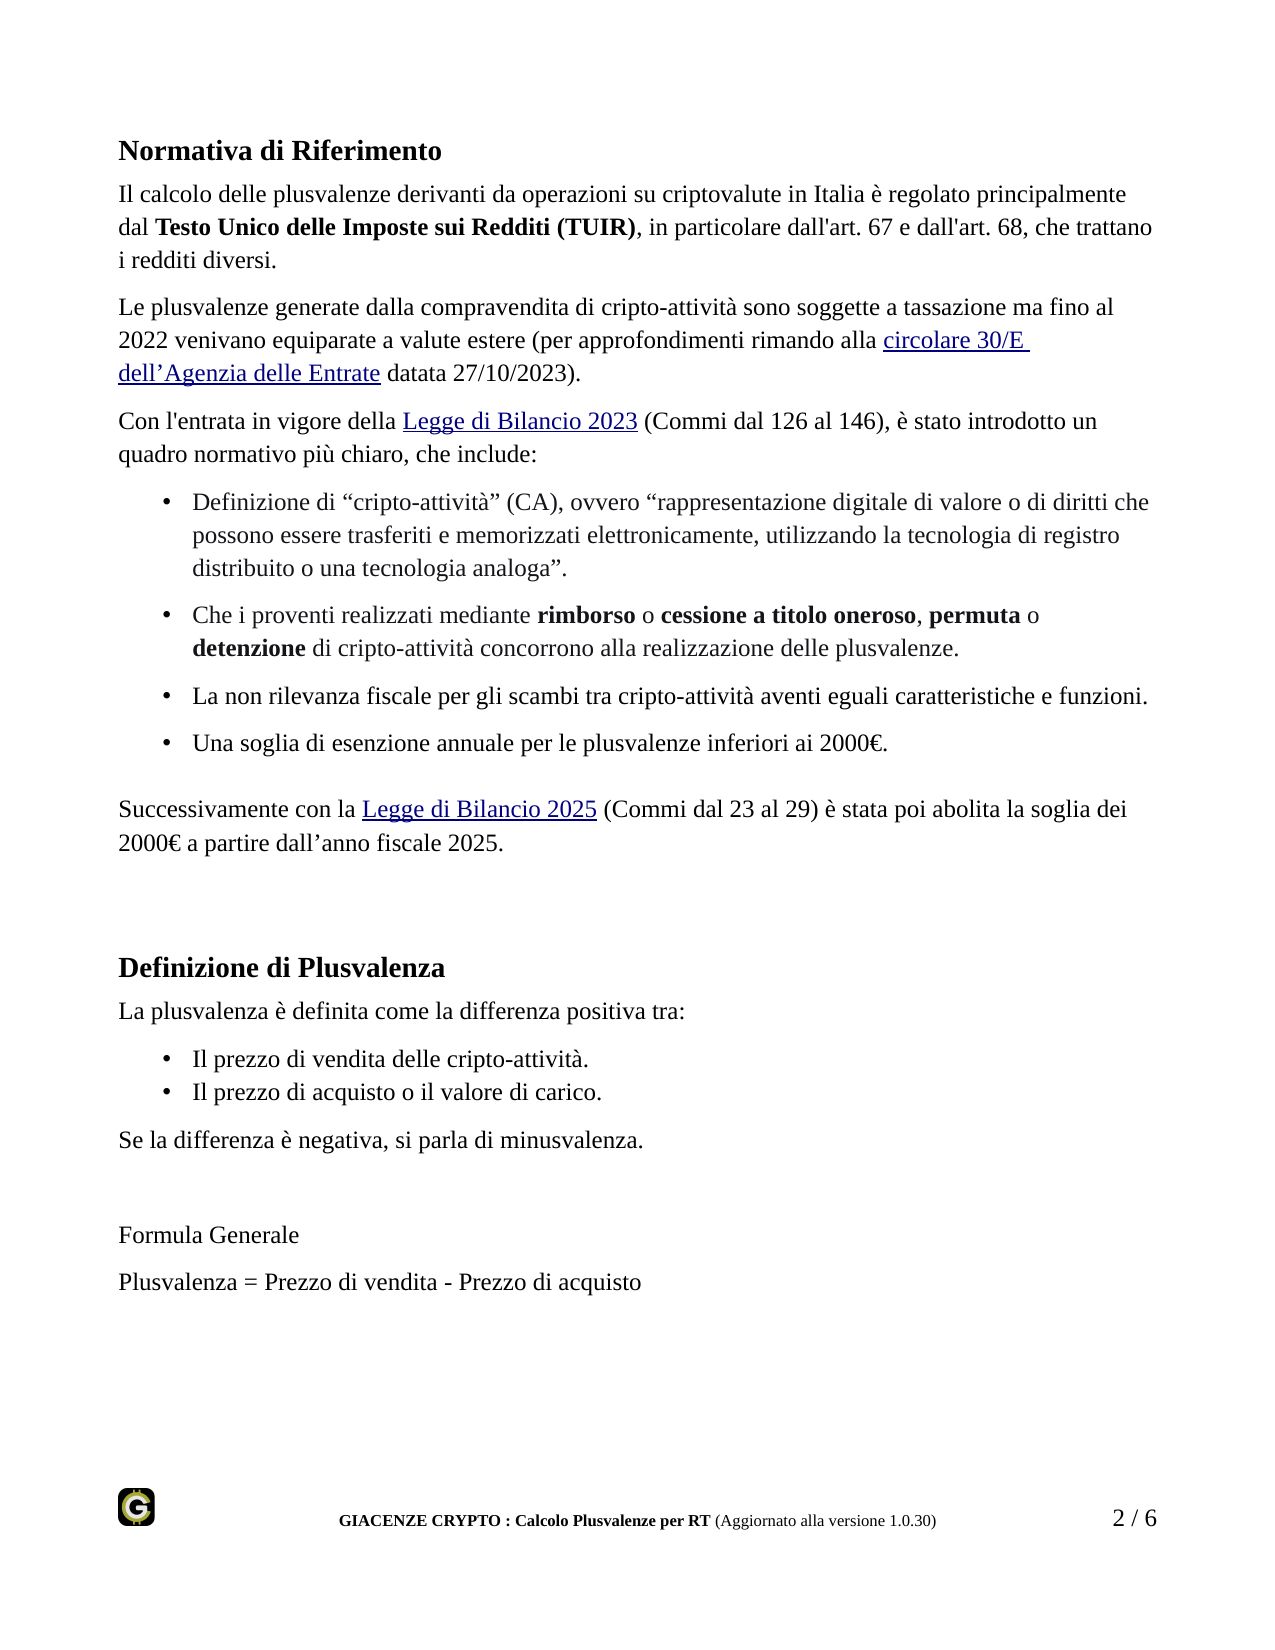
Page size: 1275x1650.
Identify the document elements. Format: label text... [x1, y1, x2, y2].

list Il prezzo di acquisto o il valore di carico. [162, 1077, 1157, 1106]
subtitle Definizione di Plusvalenza [118, 950, 1157, 984]
text Le plusvalenze generate dalla compravendita di cripto-attività sono soggette a tassazione ma fino al 2022 venivano equiparate a valute estere (per approfondimenti rimando alla circolare 30/E dell’Agenzia delle Entrate datata 27/10/2023). [118, 292, 1157, 387]
list Il prezzo di vendita delle cripto-attività. [162, 1044, 1157, 1073]
picture [118, 1488, 155, 1526]
text Se la differenza è negativa, si parla di minusvalenza. [118, 1125, 1157, 1153]
text Plusvalenza = Prezzo di vendita - Prezzo di acquisto [118, 1267, 1157, 1296]
text Il calcolo delle plusvalenze derivanti da operazioni su criptovalute in Italia è regolato principalmente dal Testo Unico delle Imposte sui Redditi (TUIR), in particolare dall'art. 67 e dall'art. 68, che trattano i redditi diversi. [118, 179, 1157, 273]
text Con l'entrata in vigore della Legge di Bilancio 2023 (Commi dal 126 al 146), è stato introdotto un quadro normativo più chiaro, che include: [118, 406, 1157, 468]
text Formula Generale [118, 1220, 1157, 1249]
text Successivamente con la Legge di Bilancio 2025 (Commi dal 23 al 29) è stata poi abolita la soglia dei 2000€ a partire dall’anno fiscale 2025. [118, 794, 1157, 856]
list Definizione di “cripto-attività” (CA), ovvero “rappresentazione digitale di valore o di diritti che possono essere trasferiti e memorizzati elettronicamente, utilizzando la tecnologia di registro distribuito o una tecnologia analoga”. [162, 487, 1157, 581]
list La non rilevanza fiscale per gli scambi tra cripto-attività aventi eguali caratteristiche e funzioni. [162, 681, 1157, 710]
subtitle Normativa di Riferimento [118, 133, 1157, 166]
list Che i proventi realizzati mediante rimborso o cessione a titolo oneroso, permuta o detenzione di cripto-attività concorrono alla realizzazione delle plusvalenze. [162, 600, 1157, 662]
list Una soglia di esenzione annuale per le plusvalenze inferiori ai 2000€. [162, 728, 1157, 757]
text La plusvalenza è definita come la differenza positiva tra: [118, 996, 1157, 1025]
